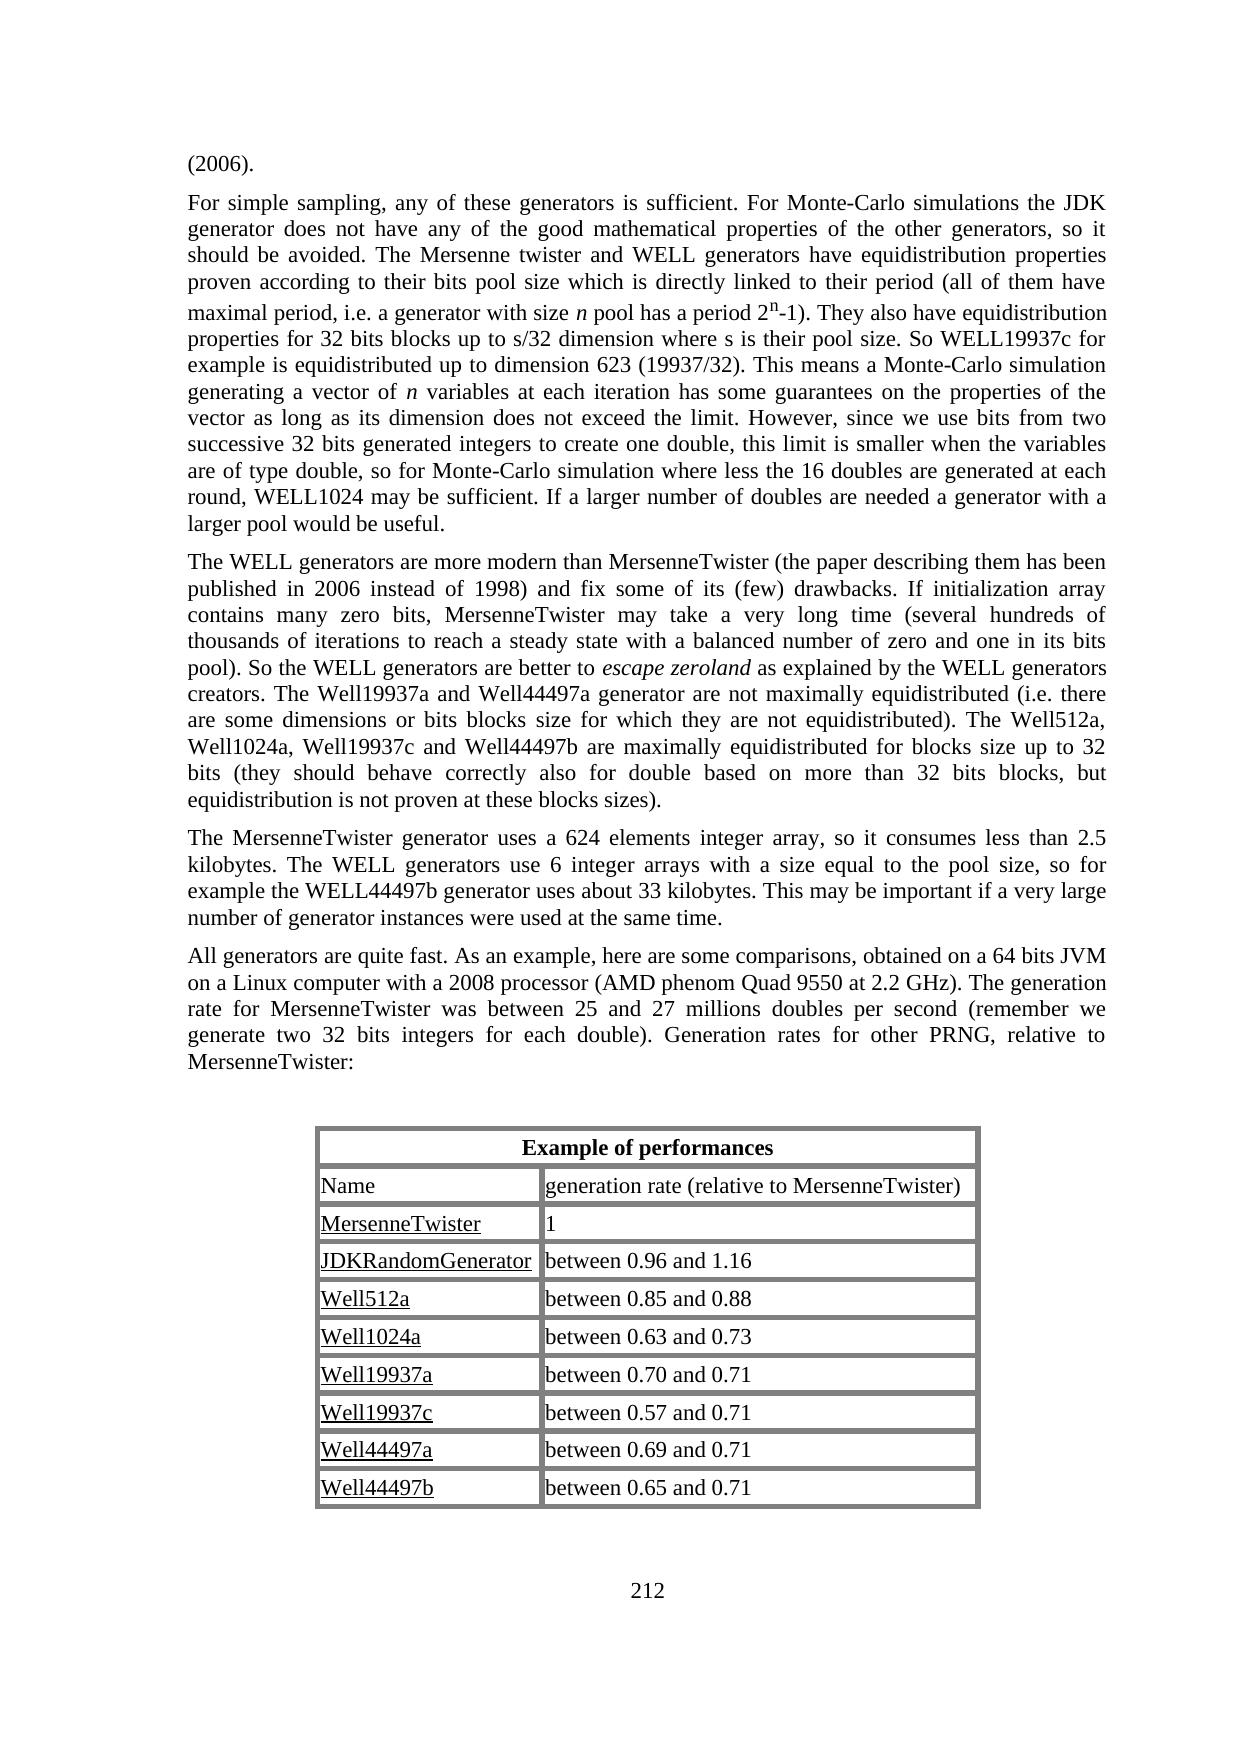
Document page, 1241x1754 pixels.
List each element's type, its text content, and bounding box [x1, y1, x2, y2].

table_cell between 0.96 and 1.16 [545, 1244, 975, 1277]
table_cell Well19937a [320, 1358, 539, 1390]
table_cell Well19937c [320, 1396, 539, 1428]
table_cell 1 [545, 1207, 975, 1239]
table_cell between 0.85 and 0.88 [545, 1282, 975, 1314]
table_cell Well44497a [320, 1434, 539, 1466]
table_cell Well44497b [320, 1471, 539, 1504]
table_cell MersenneTwister [320, 1207, 539, 1239]
text All generators are quite fast. As an example, here are some comparisons, obtained on a 64 bits JVM on a Linux computer with a 2008 processor (AMD phenom Quad 9550 at 2.2 GHz). The generation rate for MersenneTwister was between 25 and 27 millions doubles per second (remember we generate two 32 bits integers for each double). Generation rates for other PRNG, relative to MersenneTwister: [187, 942, 1108, 1074]
table_cell JDKRandomGenerator [320, 1244, 539, 1277]
table_cell between 0.69 and 0.71 [545, 1434, 975, 1466]
table_cell between 0.70 and 0.71 [545, 1358, 975, 1390]
table_cell between 0.63 and 0.73 [545, 1320, 975, 1352]
table_cell between 0.65 and 0.71 [545, 1471, 975, 1504]
text (2006). [187, 150, 1108, 176]
table_header Example of performances [320, 1131, 975, 1163]
table_cell Name [320, 1169, 539, 1201]
text The WELL generators are more modern than MersenneTwister (the paper describing them has been published in 2006 instead of 1998) and fix some of its (few) drawbacks. If initialization array contains many zero bits, MersenneTwister may take a very long time (several hundreds of thousands of iterations to reach a steady state with a balanced number of zero and one in its bits pool). So the WELL generators are better to escape zeroland as explained by the WELL generators creators. The Well19937a and Well44497a generator are not maximally equidistributed (i.e. there are some dimensions or bits blocks size for which they are not equidistributed). The Well512a, Well1024a, Well19937c and Well44497b are maximally equidistributed for blocks size up to 32 bits (they should behave correctly also for double based on more than 32 bits blocks, but equidistribution is not proven at these blocks sizes). [187, 548, 1108, 812]
table_cell Well1024a [320, 1320, 539, 1352]
text For simple sampling, any of these generators is sufficient. For Monte-Carlo simulations the JDK generator does not have any of the good mathematical properties of the other generators, so it should be avoided. The Mersenne twister and WELL generators have equidistribution properties proven according to their bits pool size which is directly linked to their period (all of them have maximal period, i.e. a generator with size n pool has a period 2n-1). They also have equidistribution properties for 32 bits blocks up to s/32 dimension where s is their pool size. So WELL19937c for example is equidistributed up to dimension 623 (19937/32). This means a Monte-Carlo simulation generating a vector of n variables at each iteration has some guarantees on the properties of the vector as long as its dimension does not exceed the limit. However, since we use bits from two successive 32 bits generated integers to create one double, this limit is smaller when the variables are of type double, so for Monte-Carlo simulation where less the 16 doubles are generated at each round, WELL1024 may be sufficient. If a larger number of doubles are needed a generator with a larger pool would be useful. [187, 189, 1108, 536]
text The MersenneTwister generator uses a 624 elements integer array, so it consumes less than 2.5 kilobytes. The WELL generators use 6 integer arrays with a size equal to the pool size, so for example the WELL44497b generator uses about 33 kilobytes. This may be important if a very large number of generator instances were used at the same time. [187, 824, 1108, 930]
table_cell generation rate (relative to MersenneTwister) [545, 1169, 975, 1201]
table_cell Well512a [320, 1282, 539, 1314]
table_cell between 0.57 and 0.71 [545, 1396, 975, 1428]
